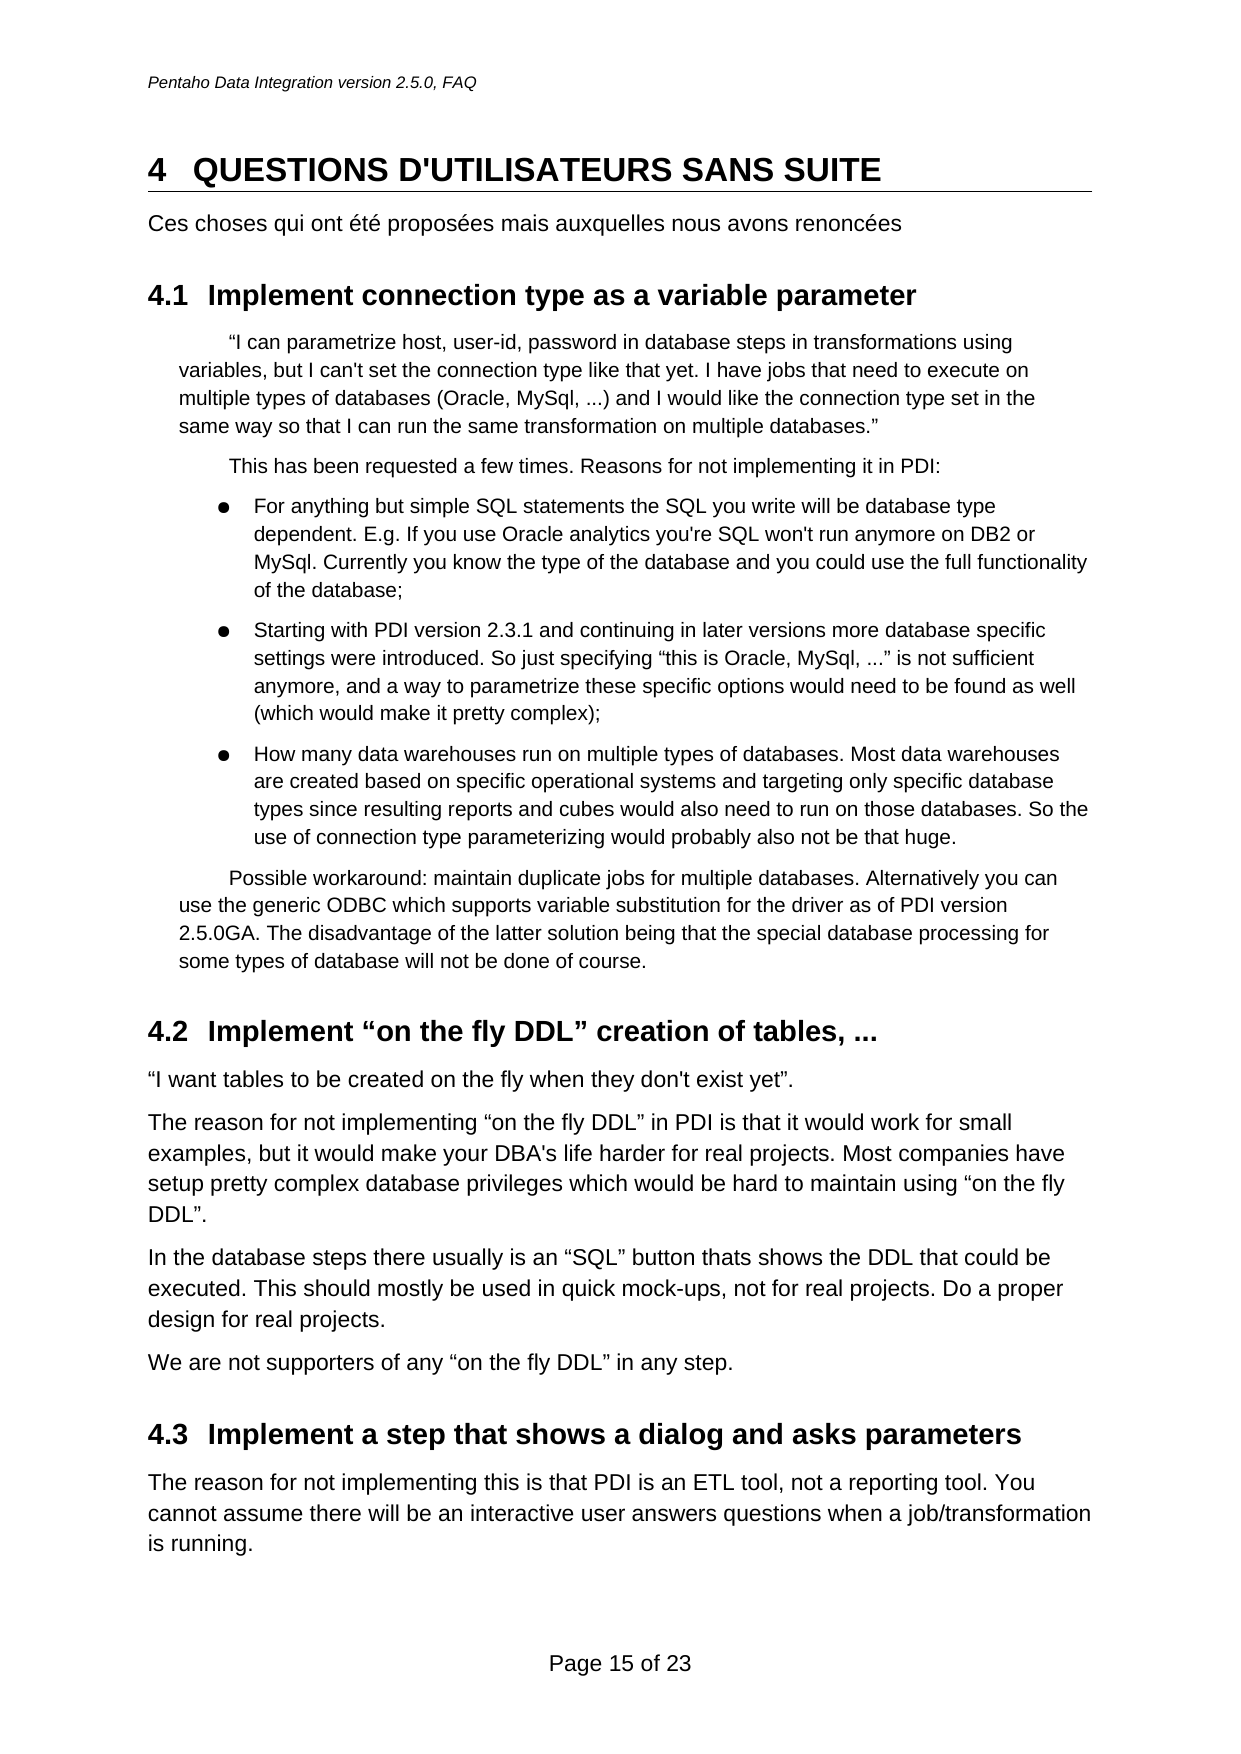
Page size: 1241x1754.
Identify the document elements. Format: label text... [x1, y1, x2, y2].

text This has been requested a few times. Reasons for not implementing it in PDI: [178, 454, 1092, 478]
text In the database steps there usually is an “SQL” button thats shows the DDL that could be executed. This should mostly be used in quick mock-ups, not for real projects. Do a proper design for real projects. [148, 1245, 1092, 1332]
subtitle Implement a step that shows a dialog and asks parameters [148, 1418, 1092, 1451]
text The reason for not implementing “on the fly DDL” in PDI is that it would work for small examples, but it would make your DBA's life harder for real projects. Most companies have setup pretty complex database privileges which would be hard to maintain using “on the fly DDL”. [148, 1109, 1092, 1227]
text “I want tables to be created on the fly when they don't exist yet”. [148, 1066, 1092, 1092]
list How many data warehouses run on multiple types of databases. Most data warehouses are created based on specific operational systems and targeting only specific database types since resulting reports and cubes would also need to run on those databases. So the use of connection type parameterizing would probably also not be that huge. [216, 742, 1092, 849]
text We are not supporters of any “on the fly DDL” in any step. [148, 1350, 1092, 1375]
text “I can parametrize host, user-id, password in database steps in transformations using variables, but I can't set the connection type like that yet. I have jobs that need to execute on multiple types of databases (Oracle, MySql, ...) and I would like the connection type set in the same way so that I can run the same transformation on multiple databases.” [178, 331, 1092, 437]
subtitle Implement “on the fly DDL” creation of tables, ... [148, 1015, 1092, 1047]
text The reason for not implementing this is that PDI is an ETL tool, not a reporting tool. You cannot assume there will be an interactive user answers questions when a job/transformation is running. [148, 1469, 1092, 1557]
text Ces choses qui ont été proposées mais auxquelles nous avons renoncées [148, 211, 1092, 237]
list Starting with PDI version 2.3.1 and continuing in later versions more database specific settings were introduced. So just specifying “this is Oracle, MySql, ...” is not sufficient anymore, and a way to parametrize these specific options would need to be found as well (which would make it pretty complex); [216, 618, 1092, 725]
text Possible workaround: maintain duplicate jobs for multiple databases. Alternatively you can use the generic ODBC which supports variable substitution for the driver as of PDI version 2.5.0GA. The disadvantage of the latter solution being that the special database processing for some types of database will not be done of course. [178, 866, 1092, 973]
subtitle Implement connection type as a variable parameter [148, 279, 1092, 312]
list For anything but simple SQL statements the SQL you write will be database type dependent. E.g. If you use Oracle analytics you're SQL won't run anymore on DB2 or MySql. Currently you know the type of the database and you could use the full functionality of the database; [216, 495, 1092, 601]
subtitle Questions d'utilisateurs sans suite [148, 152, 1092, 191]
